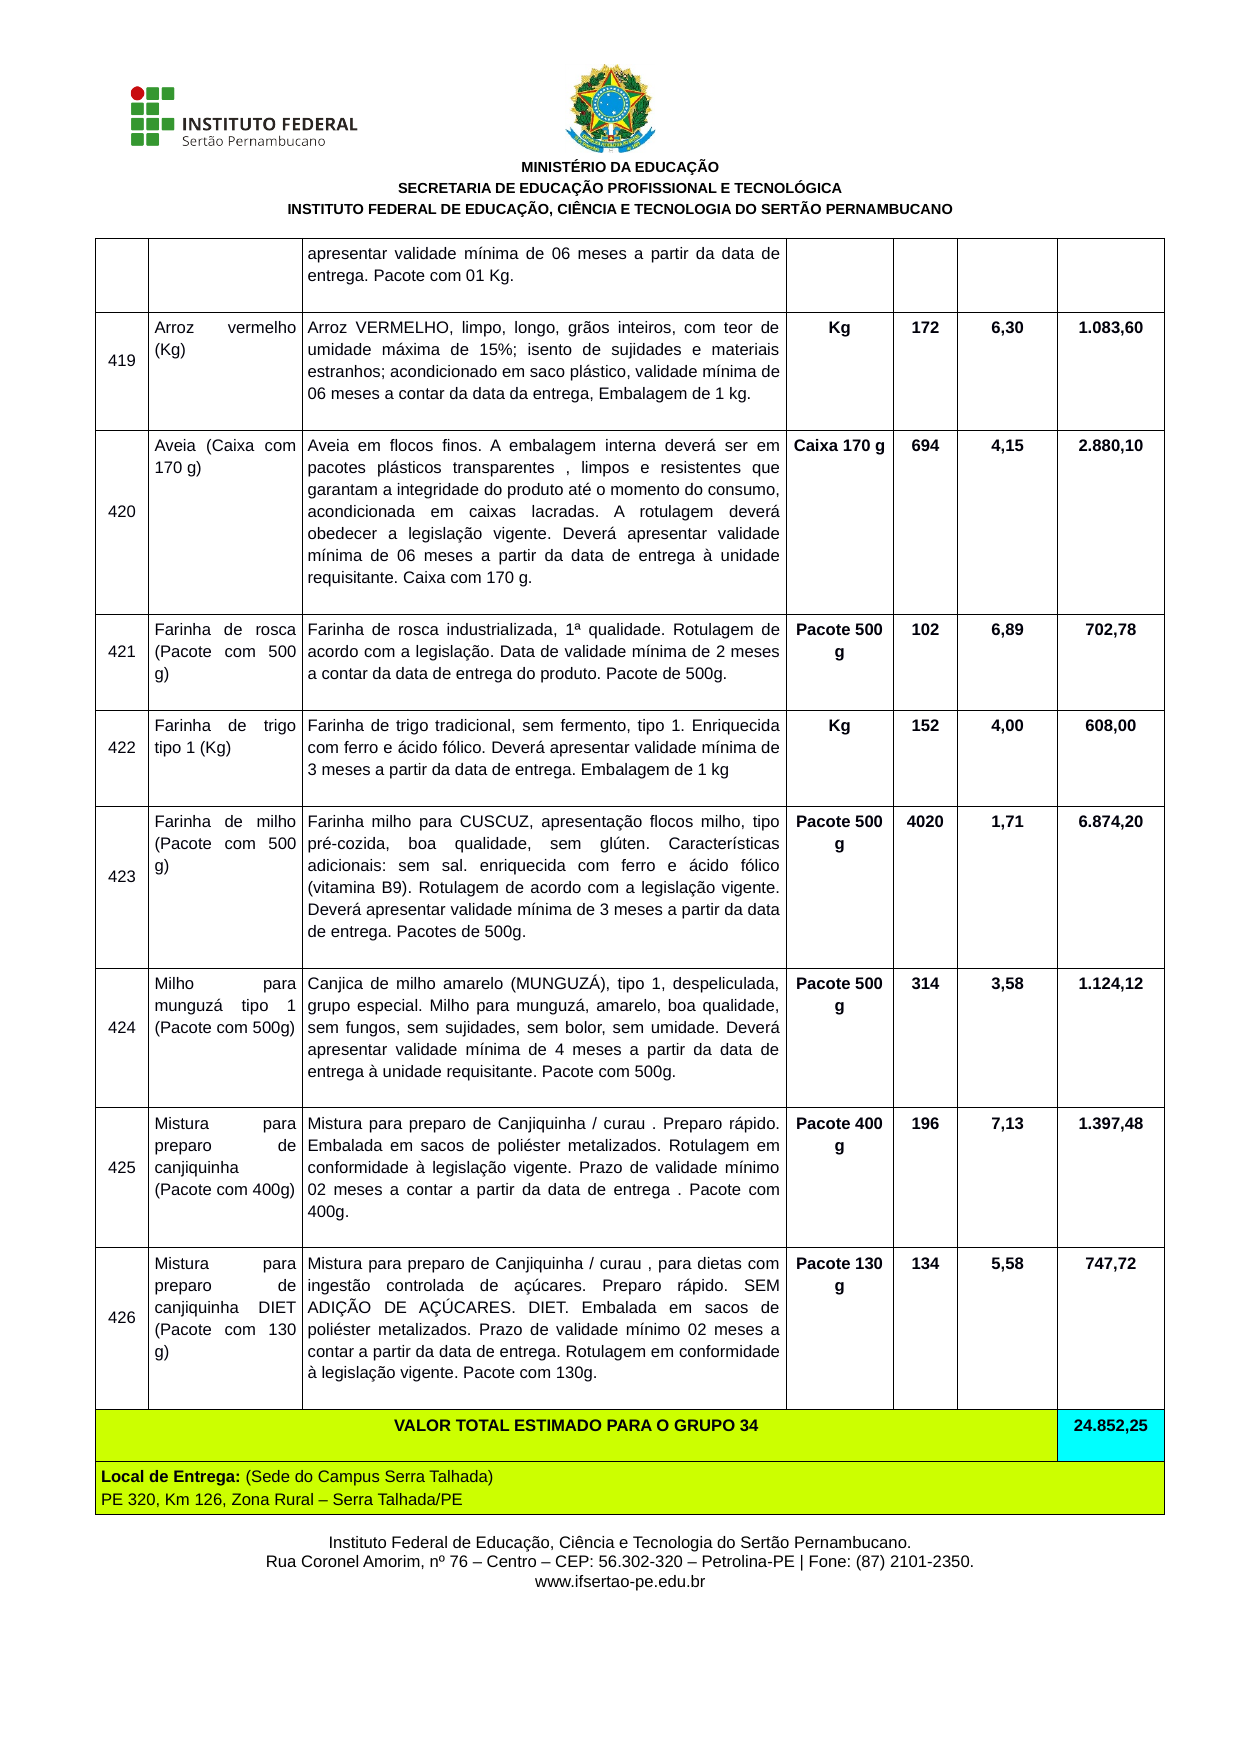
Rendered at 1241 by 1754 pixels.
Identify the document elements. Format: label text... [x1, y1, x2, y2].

table_cell Farinha milho para CUSCUZ, apresentação flocos milho, tipo pré-cozida, boa qualidade, sem glúten. Características adicionais: sem sal. enriquecida com ferro e ácido fólico (vitamina B9). Rotulagem de acordo com a legislação vigente. Deverá apresentar validade mínima de 3 meses a partir da data de entrega. Pacotes de 500g. [303, 807, 786, 967]
table_cell Pacote 400 g [787, 1108, 893, 1247]
table_cell Mistura para preparo de Canjiquinha / curau , para dietas com ingestão controlada de açúcares. Preparo rápido. SEM ADIÇÃO DE AÇÚCARES. DIET. Embalada em sacos de poliéster metalizados. Prazo de validade mínimo 02 meses a contar a partir da data de entrega. Rotulagem em conformidade à legislação vigente. Pacote com 130g. [303, 1248, 786, 1409]
table_cell apresentar validade mínima de 06 meses a partir da data de entrega. Pacote com 01 Kg. [303, 239, 786, 312]
table_cell 420 [96, 431, 148, 614]
table_cell 1.124,12 [1058, 969, 1164, 1107]
table_cell [787, 239, 893, 312]
table_cell Aveia (Caixa com 170 g) [149, 431, 302, 614]
table_cell Pacote 500 g [787, 615, 893, 709]
table_cell 422 [96, 711, 148, 806]
table_cell 6.874,20 [1058, 807, 1164, 967]
table_cell 172 [894, 313, 957, 430]
table_cell Pacote 500 g [787, 969, 893, 1107]
table_cell 152 [894, 711, 957, 806]
table_cell Pacote 500 g [787, 807, 893, 967]
table_cell 134 [894, 1248, 957, 1409]
picture [565, 64, 656, 153]
table_cell 608,00 [1058, 711, 1164, 806]
table_cell Arroz VERMELHO, limpo, longo, grãos inteiros, com teor de umidade máxima de 15%; isento de sujidades e materiais estranhos; acondicionado em saco plástico, validade mínima de 06 meses a contar da data da entrega, Embalagem de 1 kg. [303, 313, 786, 430]
picture [130, 86, 358, 146]
table_cell Mistura para preparo de Canjiquinha / curau . Preparo rápido. Embalada em sacos de poliéster metalizados. Rotulagem em conformidade à legislação vigente. Prazo de validade mínimo 02 meses a contar a partir da data de entrega . Pacote com 400g. [303, 1108, 786, 1247]
table_cell 4,15 [958, 431, 1057, 614]
table_cell 1.397,48 [1058, 1108, 1164, 1247]
table_cell Aveia em flocos finos. A embalagem interna deverá ser em pacotes plásticos transparentes , limpos e resistentes que garantam a integridade do produto até o momento do consumo, acondicionada em caixas lacradas. A rotulagem deverá obedecer a legislação vigente. Deverá apresentar validade mínima de 06 meses a partir da data de entrega à unidade requisitante. Caixa com 170 g. [303, 431, 786, 614]
table_cell 694 [894, 431, 957, 614]
table_cell [958, 239, 1057, 312]
table_cell 1.083,60 [1058, 313, 1164, 430]
table_cell 102 [894, 615, 957, 709]
table_cell 4,00 [958, 711, 1057, 806]
table_cell [1058, 239, 1164, 312]
table_cell Kg [787, 313, 893, 430]
table_cell Farinha de rosca industrializada, 1ª qualidade. Rotulagem de acordo com a legislação. Data de validade mínima de 2 meses a contar da data de entrega do produto. Pacote de 500g. [303, 615, 786, 709]
table_cell Milho para munguzá tipo 1 (Pacote com 500g) [149, 969, 302, 1107]
table_cell 423 [96, 807, 148, 967]
table_cell Mistura para preparo de canjiquinha (Pacote com 400g) [149, 1108, 302, 1247]
table_cell 747,72 [1058, 1248, 1164, 1409]
table_cell 196 [894, 1108, 957, 1247]
table_cell VALOR TOTAL ESTIMADO PARA O GRUPO 34 [96, 1410, 1057, 1461]
table_cell 702,78 [1058, 615, 1164, 709]
table_cell [96, 239, 148, 312]
table_cell Farinha de rosca (Pacote com 500 g) [149, 615, 302, 709]
table_cell 6,89 [958, 615, 1057, 709]
table_cell Local de Entrega: (Sede do Campus Serra Talhada) PE 320, Km 126, Zona Rural – Serra Talhada/PE [96, 1462, 1164, 1514]
table_cell 424 [96, 969, 148, 1107]
table_cell Caixa 170 g [787, 431, 893, 614]
table_cell 24.852,25 [1058, 1410, 1164, 1461]
table_cell 421 [96, 615, 148, 709]
table_cell 5,58 [958, 1248, 1057, 1409]
table_cell Farinha de milho (Pacote com 500 g) [149, 807, 302, 967]
table_cell Mistura para preparo de canjiquinha DIET (Pacote com 130 g) [149, 1248, 302, 1409]
table_cell Canjica de milho amarelo (MUNGUZÁ), tipo 1, despeliculada, grupo especial. Milho para munguzá, amarelo, boa qualidade, sem fungos, sem sujidades, sem bolor, sem umidade. Deverá apresentar validade mínima de 4 meses a partir da data de entrega à unidade requisitante. Pacote com 500g. [303, 969, 786, 1107]
table_cell 3,58 [958, 969, 1057, 1107]
table_cell 2.880,10 [1058, 431, 1164, 614]
table_cell 1,71 [958, 807, 1057, 967]
table_cell 314 [894, 969, 957, 1107]
table_cell 7,13 [958, 1108, 1057, 1247]
table_cell Pacote 130 g [787, 1248, 893, 1409]
table_cell 4020 [894, 807, 957, 967]
table_cell 426 [96, 1248, 148, 1409]
table_cell 6,30 [958, 313, 1057, 430]
table_cell Farinha de trigo tradicional, sem fermento, tipo 1. Enriquecida com ferro e ácido fólico. Deverá apresentar validade mínima de 3 meses a partir da data de entrega. Embalagem de 1 kg [303, 711, 786, 806]
table_cell Arroz vermelho (Kg) [149, 313, 302, 430]
table_cell 425 [96, 1108, 148, 1247]
table_cell 419 [96, 313, 148, 430]
table_cell Kg [787, 711, 893, 806]
table_cell [149, 239, 302, 312]
table_cell [894, 239, 957, 312]
table_cell Farinha de trigo tipo 1 (Kg) [149, 711, 302, 806]
